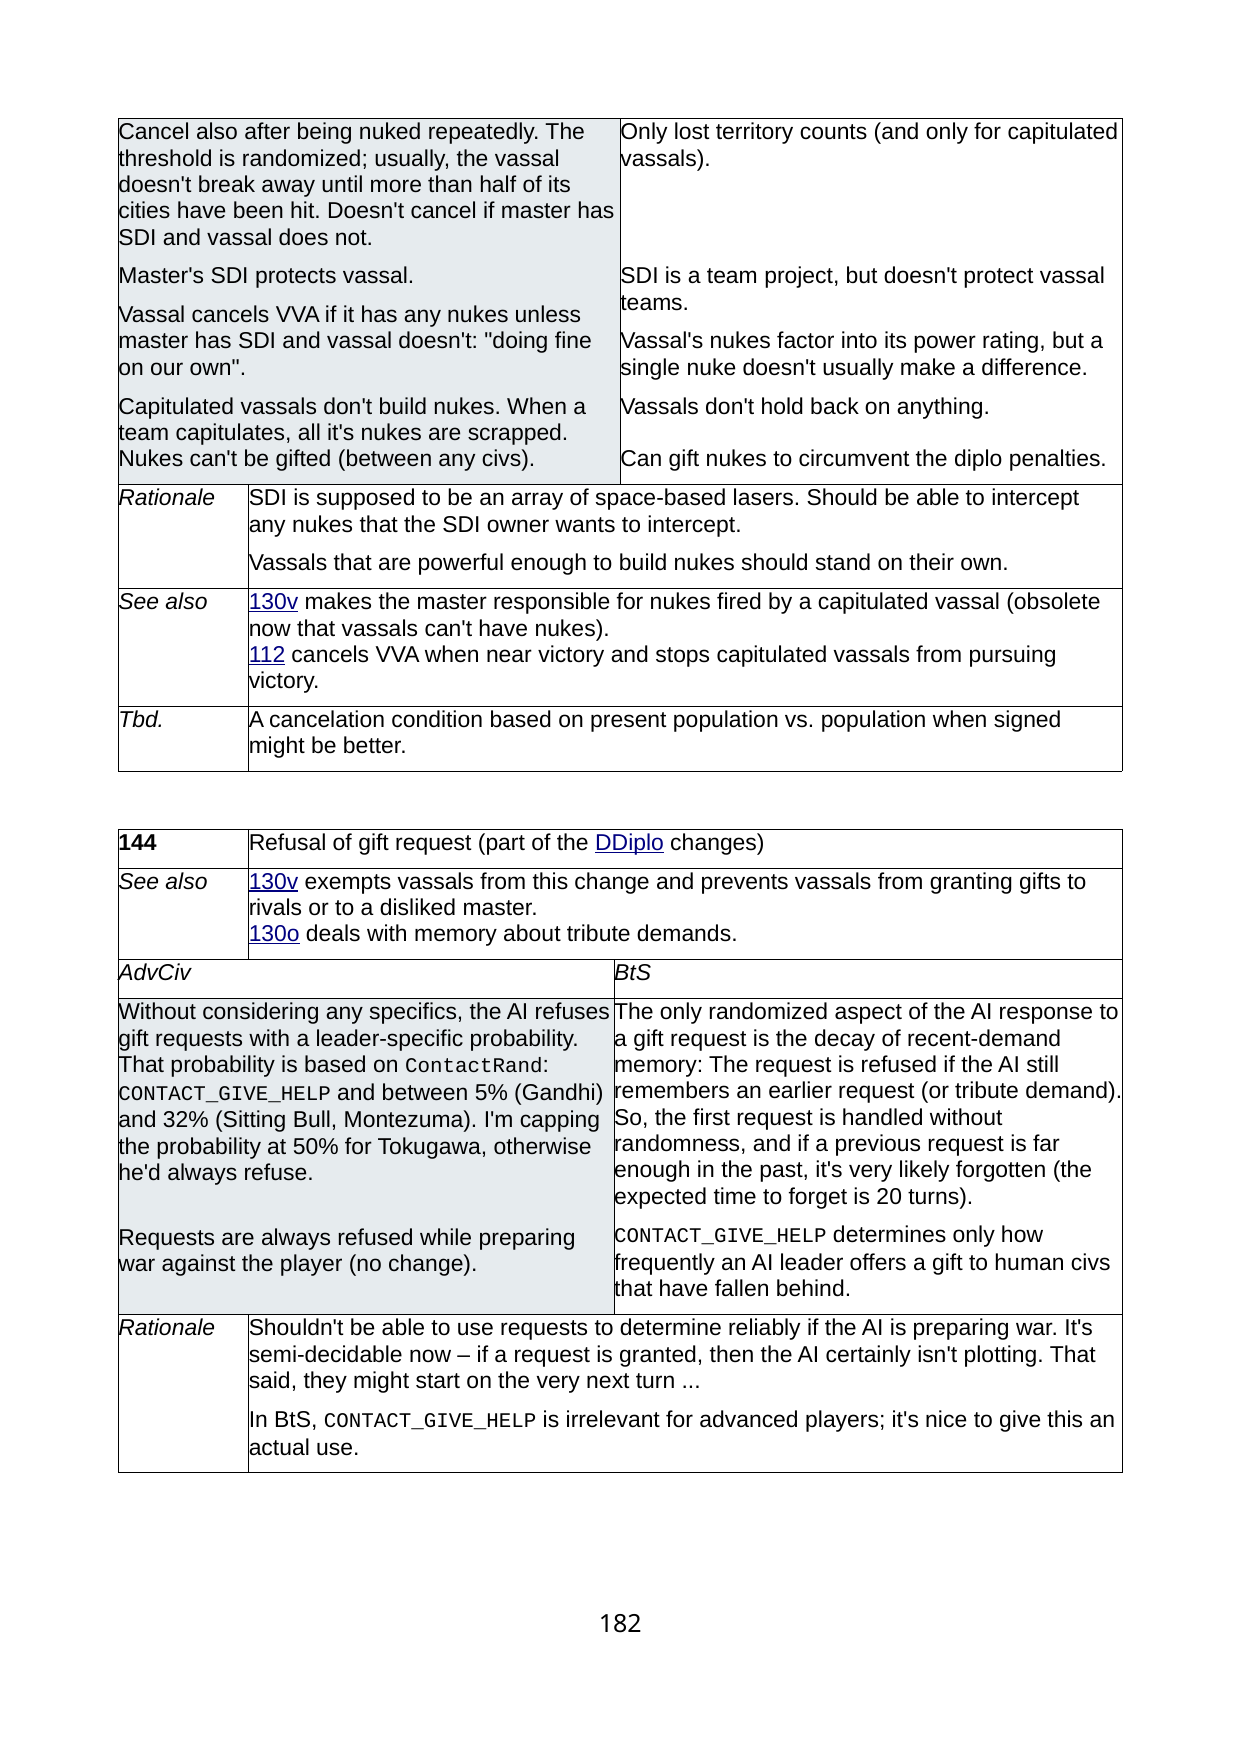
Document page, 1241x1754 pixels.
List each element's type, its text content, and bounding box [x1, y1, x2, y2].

table_header 144 [119, 830, 248, 868]
table_cell Only lost territory counts (and only for capitulated vassals). SDI is a team project, but doesn't protect vassal teams. Vassal's nukes factor into its power rating, but a single nuke doesn't usually make a difference. Vassals don't hold back on anything. Can gift nukes to circumvent the diplo penalties. [621, 119, 1122, 484]
table_cell SDI is supposed to be an array of space-based lasers. Should be able to intercept any nukes that the SDI owner wants to intercept. Vassals that are powerful enough to build nukes should stand on their own. [249, 485, 1122, 588]
table_cell BtS [615, 960, 1122, 998]
table_cell Shouldn't be able to use requests to determine reliably if the AI is preparing war. It's semi-decidable now – if a request is granted, then the AI certainly isn't plotting. That said, they might start on the very next turn ... In BtS, CONTACT_GIVE_HELP is irrelevant for advanced players; it's nice to give this an actual use. [249, 1315, 1122, 1472]
table_cell The only randomized aspect of the AI response to a gift request is the decay of recent-demand memory: The request is refused if the AI still remembers an earlier request (or tribute demand). So, the first request is handled without randomness, and if a previous request is far enough in the past, it's very likely forgotten (the expected time to forget is 20 turns). CONTACT_GIVE_HELP determines only how frequently an AI leader offers a gift to human civs that have fallen behind. [615, 999, 1122, 1314]
table_header Refusal of gift request (part of the DDiplo changes) [249, 830, 1122, 868]
table_cell A cancelation condition based on present population vs. population when signed might be better. [249, 707, 1122, 771]
table_cell Tbd. [119, 707, 248, 771]
table_cell 130v makes the master responsible for nukes fired by a capitulated vassal (obsolete now that vassals can't have nukes). 112 cancels VVA when near victory and stops capitulated vassals from pursuing victory. [249, 589, 1122, 706]
table_cell 130v exempts vassals from this change and prevents vassals from granting gifts to rivals or to a disliked master. 130o deals with memory about tribute demands. [249, 869, 1122, 959]
table_cell Without considering any specifics, the AI refuses gift requests with a leader-specific probability. That probability is based on ContactRand: CONTACT_GIVE_HELP and between 5% (Gandhi) and 32% (Sitting Bull, Montezuma). I'm capping the probability at 50% for Tokugawa, otherwise he'd always refuse. Requests are always refused while preparing war against the player (no change). [119, 999, 614, 1314]
table_cell Rationale [119, 485, 248, 588]
table_cell See also [119, 589, 248, 706]
table_cell Rationale [119, 1315, 248, 1472]
table_cell See also [119, 869, 248, 959]
table_cell AdvCiv [119, 960, 614, 998]
table_cell Cancel also after being nuked repeatedly. The threshold is randomized; usually, the vassal doesn't break away until more than half of its cities have been hit. Doesn't cancel if master has SDI and vassal does not. Master's SDI protects vassal. Vassal cancels VVA if it has any nukes unless master has SDI and vassal doesn't: "doing fine on our own". Capitulated vassals don't build nukes. When a team capitulates, all it's nukes are scrapped. Nukes can't be gifted (between any civs). [119, 119, 620, 484]
